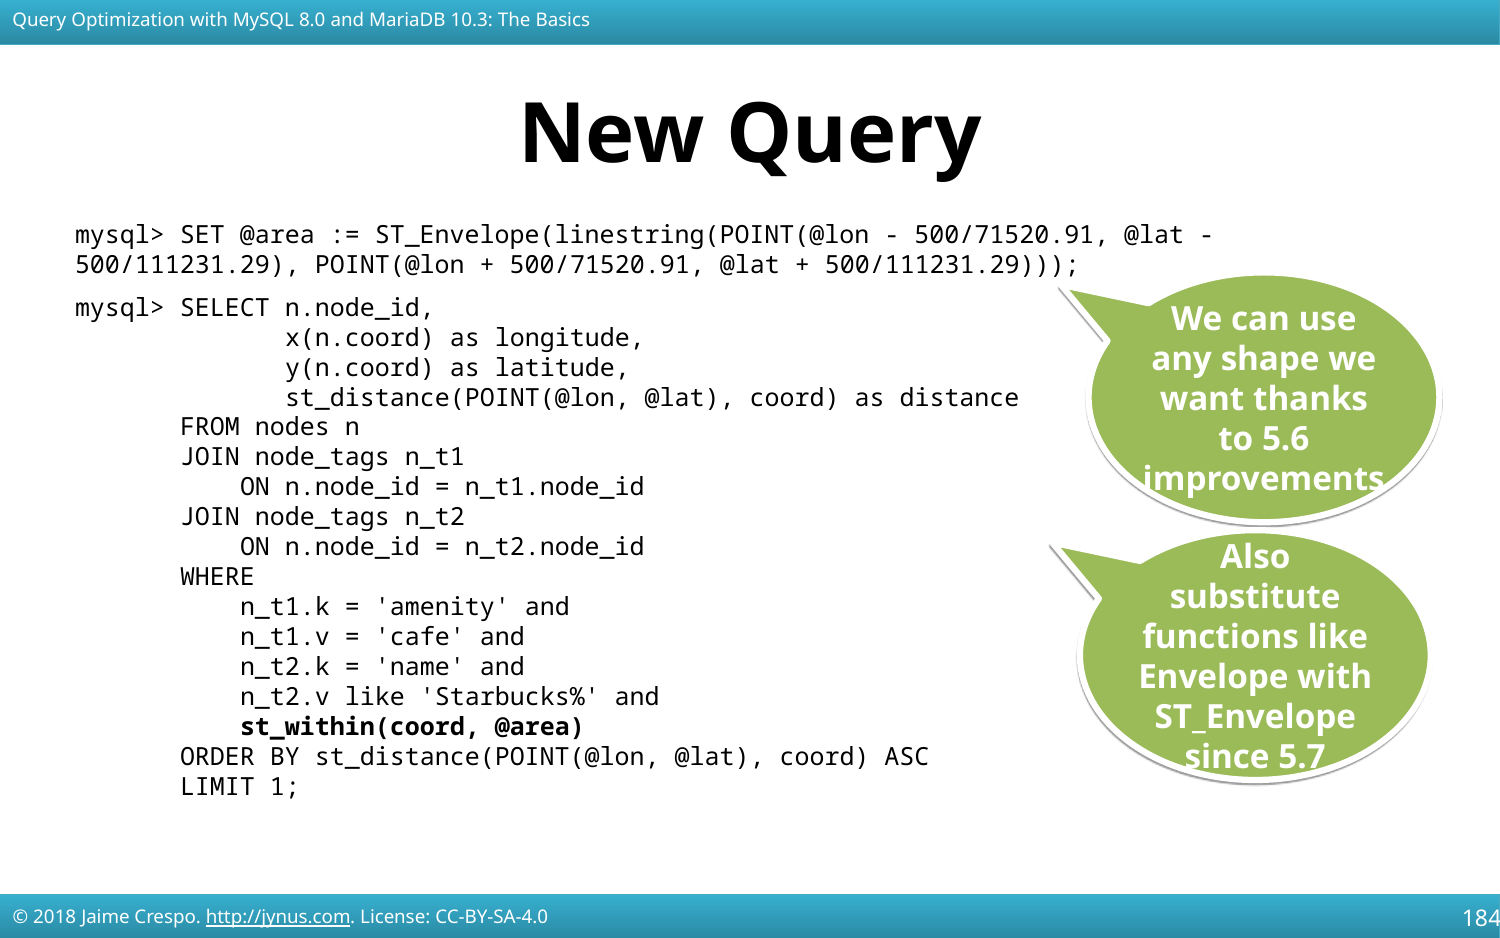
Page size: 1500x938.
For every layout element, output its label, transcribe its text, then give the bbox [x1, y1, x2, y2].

title New Query [75, 51, 1425, 209]
list mysql> SET @area := ST_Envelope(linestring(POINT(@lon - 500/71520.91, @lat - 500/111231.29), POINT(@lon + 500/71520.91, @lat + 500/111231.29))); mysql> SELECT n.node_id, x(n.coord) as longitude, y(n.coord) as latitude, st_distance(POINT(@lon, @lat), coord) as distance FROM nodes n JOIN node_tags n_t1 ON n.node_id = n_t1.node_id JOIN node_tags n_t2 ON n.node_id = n_t2.node_id WHERE n_t1.k = 'amenity' and n_t1.v = 'cafe' and n_t2.k = 'name' and n_t2.v like 'Starbucks%' and st_within(coord, @area) ORDER BY st_distance(POINT(@lon, @lat), coord) ASC LIMIT 1; [75, 218, 1425, 876]
text_box We can use any shape we want thanks to 5.6 improvements [1060, 272, 1440, 523]
text_box Also substitute functions like Envelope with ST_Envelope since 5.7 [1052, 530, 1431, 781]
slide_number [1389, 896, 1490, 935]
